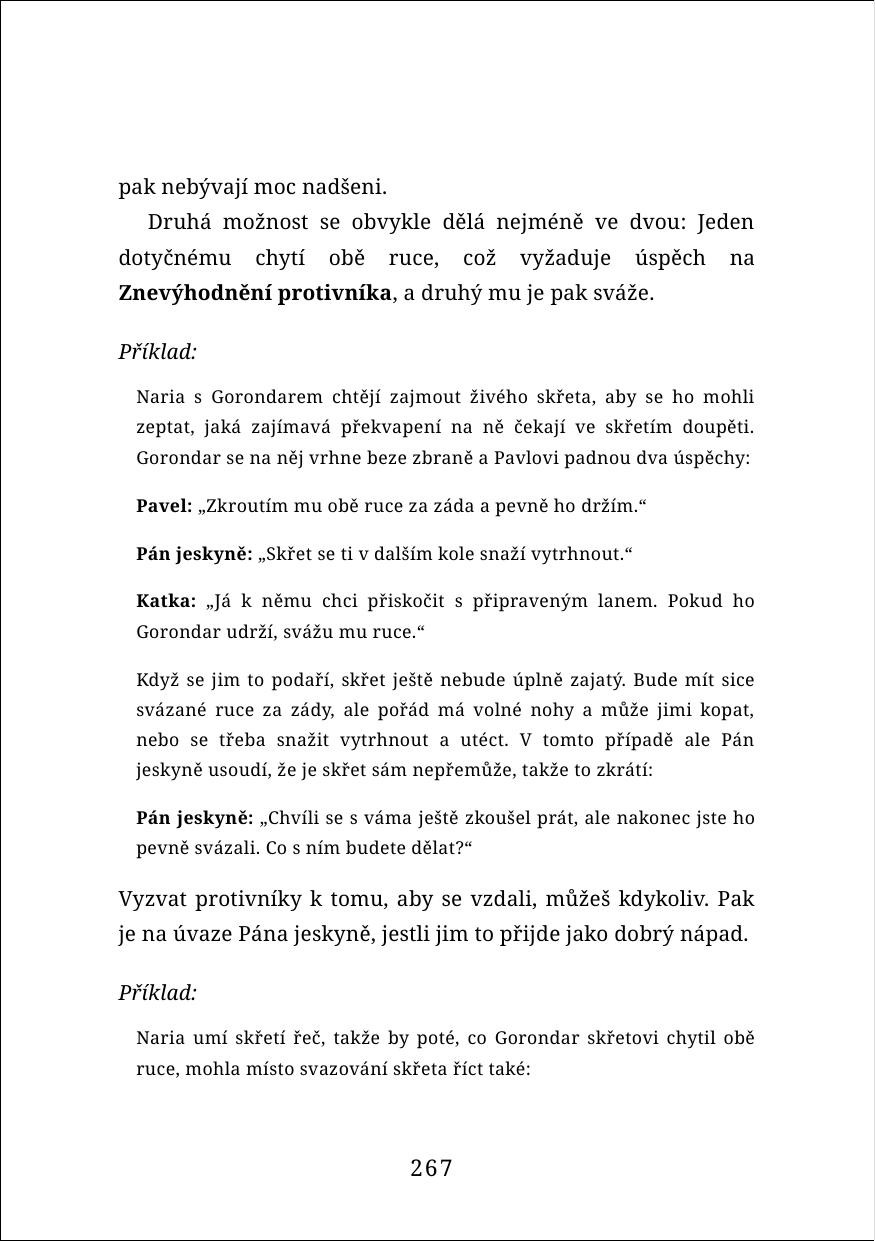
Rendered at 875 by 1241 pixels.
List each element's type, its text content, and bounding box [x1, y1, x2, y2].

text Pavel: „Zkroutím mu obě ruce za záda a pevně ho držím.“ [136, 493, 756, 517]
text Naria umí skřetí řeč, takže by poté, co Gorondar skřetovi chytil obě ruce, mohla místo svazování skřeta říct také: [136, 1026, 756, 1080]
text Pán jeskyně: „Skřet se ti v dalším kole snaží vytrhnout.“ [136, 541, 756, 565]
text Vyzvat protivníky k tomu, aby se vzdali, můžeš kdykoliv. Pak je na úvaze Pána jeskyně, jestli jim to přijde jako dobrý nápad. [118, 884, 756, 948]
text Katka: „Já k němu chci přiskočit s připraveným lanem. Pokud ho Gorondar udrží, svážu mu ruce.“ [136, 589, 756, 643]
text Pán jeskyně: „Chvíli se s váma ještě zkoušel prát, ale nakonec jste ho pevně svázali. Co s ním budete dělat?“ [136, 806, 756, 860]
text Naria s Gorondarem chtějí zajmout živého skřeta, aby se ho mohli zeptat, jaká zajímavá překvapení na ně čekají ve skřetím doupěti. Gorondar se na něj vrhne beze zbraně a Pavlovi padnou dva úspěchy: [136, 385, 756, 469]
text Když se jim to podaří, skřet ještě nebude úplně zajatý. Bude mít sice svázané ruce za zády, ale pořád má volné nohy a může jimi kopat, nebo se třeba snažit vytrhnout a utéct. V tomto případě ale Pán jeskyně usoudí, že je skřet sám nepřemůže, takže to zkrátí: [136, 667, 756, 782]
text pak nebývají moc nadšeni. Druhá možnost se obvykle dělá nejméně ve dvou: Jeden dotyčnému chytí obě ruce, což vyžaduje úspěch na Znevýhodnění protivníka, a druhý mu je pak sváže. [118, 172, 756, 307]
text Příklad: [118, 337, 756, 366]
text Příklad: [118, 978, 756, 1007]
